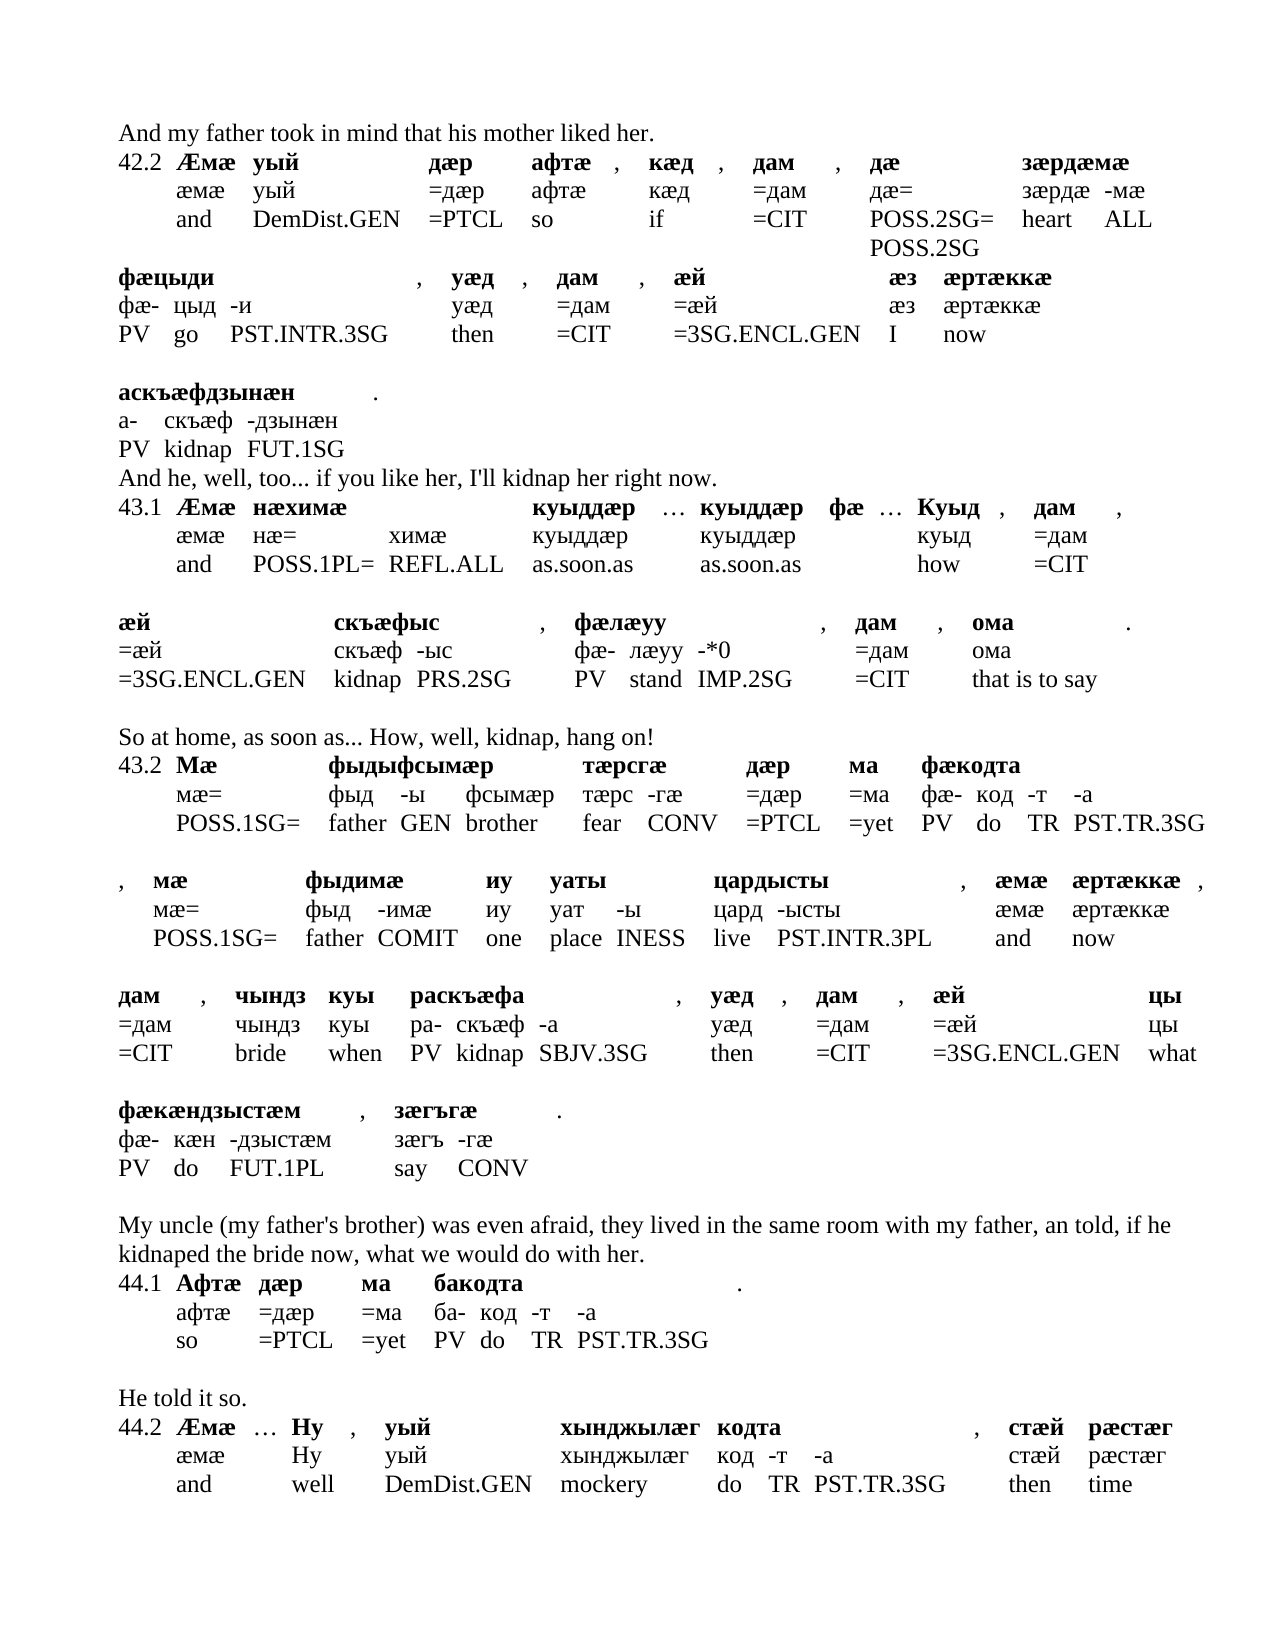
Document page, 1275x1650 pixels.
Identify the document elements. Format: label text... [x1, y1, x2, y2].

text тæрсгæ [582, 751, 732, 779]
text and [176, 1469, 225, 1498]
text фæ [829, 492, 864, 521]
text brother [465, 808, 554, 837]
text REFL.ALL [388, 549, 504, 578]
text 43.1 [118, 492, 162, 521]
text æртæккæ [943, 262, 1055, 291]
text раскъæфа [410, 981, 662, 1009]
text DemDist.GEN [384, 1469, 532, 1498]
text афтæ [176, 1297, 231, 1326]
text фыдыфсымæр [328, 751, 568, 779]
text now [943, 319, 1041, 348]
text … [253, 1412, 278, 1441]
text дам [816, 981, 884, 1009]
text ра- [410, 1009, 442, 1038]
text нæхимæ [253, 492, 518, 521]
text if [648, 204, 690, 233]
text нæ= [253, 521, 374, 549]
text do [173, 1153, 216, 1182]
text =дам [118, 1009, 173, 1038]
text дæр [258, 1268, 347, 1297]
text , [676, 981, 697, 1009]
text =yet [361, 1326, 406, 1354]
text æртæккæ [1072, 866, 1183, 894]
text do [976, 808, 1014, 837]
text цы [1148, 981, 1211, 1009]
text дæ= [869, 176, 994, 204]
text , [835, 147, 856, 176]
text go [173, 319, 216, 348]
text =æй [118, 636, 306, 664]
text Афтæ [176, 1268, 244, 1297]
text =дам [816, 1009, 870, 1038]
text , [820, 607, 841, 636]
text And my father took in mind that his mother liked her. [118, 118, 1249, 147]
text скъæф [333, 636, 403, 664]
text FUT.1SG [247, 434, 345, 463]
text =3SG.ENCL.GEN [118, 664, 306, 693]
text =дам [855, 636, 909, 664]
text =CIT [1034, 549, 1088, 578]
text дæр [428, 147, 517, 176]
text зæгъ [394, 1124, 444, 1153]
text GEN [400, 808, 452, 837]
text фыдимæ [305, 866, 472, 894]
text куыд [917, 521, 971, 549]
text PST.TR.3SG [1073, 808, 1205, 837]
text кæд [648, 176, 690, 204]
text , [937, 607, 958, 636]
text I [889, 319, 915, 348]
text фæкæндзыстæм [118, 1096, 346, 1124]
text лæуу [629, 636, 683, 664]
text кодта [717, 1412, 960, 1441]
text as.soon.as [700, 549, 801, 578]
text фæцыди [118, 262, 402, 291]
text Æмæ [176, 147, 239, 176]
text -а [1073, 779, 1205, 808]
text PST.INTR.3PL [777, 923, 932, 952]
text стæй [1008, 1412, 1074, 1441]
text ALL [1104, 204, 1153, 233]
text and [995, 923, 1044, 952]
text цардысты [713, 866, 946, 894]
text дам [118, 981, 186, 1009]
text do [480, 1326, 517, 1354]
text SBJV.3SG [539, 1038, 648, 1067]
text time [1088, 1469, 1166, 1498]
text PV [921, 808, 962, 837]
text fear [582, 808, 633, 837]
text and [176, 549, 225, 578]
text -и [230, 291, 388, 319]
text kidnap [456, 1038, 525, 1067]
text зæрдæ [1022, 176, 1090, 204]
text PV [574, 664, 616, 693]
text heart [1022, 204, 1090, 233]
text фæ- [118, 291, 159, 319]
text афтæ [531, 147, 600, 176]
text POSS.2SG [869, 233, 1008, 262]
text POSS.1SG= [153, 923, 278, 952]
text æмæ [176, 1441, 225, 1469]
text рæстæг [1088, 1441, 1166, 1469]
text mockery [560, 1469, 689, 1498]
text 44.1 [118, 1268, 162, 1297]
text куыддæр [700, 492, 815, 521]
text 42.2 [118, 147, 162, 176]
text дам [556, 262, 625, 291]
text куы [328, 981, 396, 1009]
text æмæ [995, 866, 1058, 894]
text куы [328, 1009, 382, 1038]
text афтæ [531, 176, 586, 204]
text =3SG.ENCL.GEN [673, 319, 861, 348]
text дæ [869, 147, 1008, 176]
text уый [384, 1412, 546, 1441]
text place [549, 923, 602, 952]
text =ма [849, 779, 893, 808]
text ма [849, 751, 907, 779]
text . [372, 377, 393, 406]
text CONV [647, 808, 718, 837]
text æй [673, 262, 875, 291]
text уæд [451, 262, 508, 291]
text хынджылæг [560, 1412, 703, 1441]
text , [1197, 866, 1218, 894]
text PST.TR.3SG [577, 1326, 709, 1354]
text =æй [933, 1009, 1121, 1038]
text and [176, 204, 225, 233]
text Ну [291, 1412, 336, 1441]
text , [960, 866, 981, 894]
text фыд [305, 894, 364, 923]
text куыддæр [532, 492, 647, 521]
text код [717, 1441, 754, 1469]
text фæ- [574, 636, 616, 664]
text =PTCL [258, 1326, 334, 1354]
text код [480, 1297, 517, 1326]
text =дам [1034, 521, 1088, 549]
text -мæ [1104, 176, 1153, 204]
text иу [486, 866, 536, 894]
text Мæ [176, 751, 314, 779]
text … [661, 492, 686, 521]
text -ысты [777, 894, 932, 923]
text =CIT [816, 1038, 870, 1067]
text ма [361, 1268, 420, 1297]
text Куыд [917, 492, 985, 521]
text POSS.2SG= [869, 204, 994, 233]
text =PTCL [428, 204, 503, 233]
text -дзыстæм [229, 1124, 332, 1153]
text , [350, 1412, 371, 1441]
text PST.TR.3SG [814, 1469, 946, 1498]
text æмæ [176, 176, 225, 204]
text -ы [400, 779, 452, 808]
text æртæккæ [943, 291, 1041, 319]
text уый [253, 147, 414, 176]
text , [416, 262, 437, 291]
text фæлæуу [574, 607, 806, 636]
text =дам [556, 291, 611, 319]
text what [1148, 1038, 1197, 1067]
text -а [814, 1441, 946, 1469]
text as.soon.as [532, 549, 633, 578]
text , [898, 981, 919, 1009]
text POSS.1SG= [176, 808, 300, 837]
text дæр [746, 751, 835, 779]
text уæд [710, 1009, 753, 1038]
text Æмæ [176, 492, 239, 521]
text Æмæ [176, 1412, 239, 1441]
text -*0 [697, 636, 793, 664]
text stand [629, 664, 683, 693]
text . [556, 1096, 577, 1124]
text фсымæр [465, 779, 554, 808]
text æмæ [995, 894, 1044, 923]
text -а [539, 1009, 648, 1038]
text that is to say [972, 664, 1098, 693]
text say [394, 1153, 444, 1182]
text цы [1148, 1009, 1197, 1038]
text IMP.2SG [697, 664, 793, 693]
text тæрс [582, 779, 633, 808]
text уæд [451, 291, 494, 319]
text =дæр [746, 779, 821, 808]
text So at home, as soon as... How, well, kidnap, hang on! [118, 722, 1249, 751]
text -ы [616, 894, 686, 923]
text стæй [1008, 1441, 1061, 1469]
text 44.2 [118, 1412, 162, 1441]
text -т [531, 1297, 563, 1326]
text CONV [458, 1153, 529, 1182]
text live [713, 923, 763, 952]
text фæ- [921, 779, 962, 808]
text COMIT [377, 923, 458, 952]
text скъæф [456, 1009, 525, 1038]
text æмæ [176, 521, 225, 549]
text чындз [235, 1009, 301, 1038]
text PRS.2SG [416, 664, 512, 693]
text мæ= [176, 779, 300, 808]
text , [359, 1096, 380, 1124]
text æз [889, 291, 915, 319]
text My uncle (my father's brother) was even afraid, they lived in the same room with my father, an told, if he kidnaped the bride now, what we would do with her. [118, 1211, 1249, 1268]
text скъæф [164, 406, 233, 434]
text PV [118, 319, 159, 348]
text then [1008, 1469, 1061, 1498]
text then [451, 319, 494, 348]
text … [878, 492, 903, 521]
text фæ- [118, 1124, 159, 1153]
text рæстæг [1088, 1412, 1180, 1441]
text father [328, 808, 386, 837]
text PST.INTR.3SG [230, 319, 388, 348]
text =ма [361, 1297, 406, 1326]
text дам [753, 147, 821, 176]
text , [781, 981, 802, 1009]
text ба- [434, 1297, 466, 1326]
text æй [933, 981, 1134, 1009]
text -гæ [647, 779, 718, 808]
text PV [410, 1038, 442, 1067]
text куыддæр [532, 521, 633, 549]
text дам [1034, 492, 1102, 521]
text =CIT [556, 319, 611, 348]
text цард [713, 894, 763, 923]
text =дæр [258, 1297, 334, 1326]
text куыддæр [700, 521, 801, 549]
text when [328, 1038, 382, 1067]
text PV [118, 434, 150, 463]
text =CIT [855, 664, 909, 693]
text уый [384, 1441, 532, 1469]
text . [736, 1268, 757, 1297]
text дам [855, 607, 923, 636]
text бакодта [434, 1268, 723, 1297]
text so [531, 204, 586, 233]
text PV [118, 1153, 159, 1182]
text , [973, 1412, 994, 1441]
text зæрдæмæ [1022, 147, 1167, 176]
text -имæ [377, 894, 458, 923]
text , [200, 981, 221, 1009]
text -а [577, 1297, 709, 1326]
text 43.2 [118, 751, 162, 779]
text PV [434, 1326, 466, 1354]
text TR [531, 1326, 563, 1354]
text DemDist.GEN [253, 204, 401, 233]
text INESS [616, 923, 686, 952]
text кæн [173, 1124, 216, 1153]
text а- [118, 406, 150, 434]
text -дзынæн [247, 406, 345, 434]
text скъæфыс [333, 607, 526, 636]
text =CIT [118, 1038, 173, 1067]
text , [638, 262, 659, 291]
text kidnap [164, 434, 233, 463]
text -т [768, 1441, 800, 1469]
text ома [972, 636, 1098, 664]
text =æй [673, 291, 861, 319]
text one [486, 923, 522, 952]
text фæкодта [921, 751, 1219, 779]
text And he, well, too... if you like her, I'll kidnap her right now. [118, 463, 1249, 492]
text æй [118, 607, 320, 636]
text аскъæфдзынæн [118, 377, 359, 406]
text уæд [710, 981, 767, 1009]
text , [718, 147, 739, 176]
text уат [549, 894, 602, 923]
text =3SG.ENCL.GEN [933, 1038, 1121, 1067]
text ома [972, 607, 1111, 636]
text Ну [291, 1441, 322, 1469]
text how [917, 549, 971, 578]
text =дæр [428, 176, 503, 204]
text so [176, 1326, 231, 1354]
text цыд [173, 291, 216, 319]
text TR [768, 1469, 800, 1498]
text bride [235, 1038, 301, 1067]
text , [614, 147, 635, 176]
text =PTCL [746, 808, 821, 837]
text =дам [753, 176, 807, 204]
text уаты [549, 866, 699, 894]
text , [522, 262, 543, 291]
text мæ= [153, 894, 278, 923]
text код [976, 779, 1014, 808]
text TR [1027, 808, 1059, 837]
text -т [1027, 779, 1059, 808]
text , [118, 866, 139, 894]
text POSS.1PL= [253, 549, 374, 578]
text =yet [849, 808, 893, 837]
text then [710, 1038, 753, 1067]
text do [717, 1469, 754, 1498]
text now [1072, 923, 1169, 952]
text He told it so. [118, 1383, 1249, 1412]
text father [305, 923, 364, 952]
text kidnap [333, 664, 403, 693]
text . [1125, 607, 1146, 636]
text химæ [388, 521, 504, 549]
text , [539, 607, 560, 636]
text иу [486, 894, 522, 923]
text -гæ [458, 1124, 529, 1153]
text чындз [235, 981, 314, 1009]
text , [1116, 492, 1137, 521]
text æз [889, 262, 929, 291]
text well [291, 1469, 336, 1498]
text æртæккæ [1072, 894, 1169, 923]
text =CIT [753, 204, 807, 233]
text мæ [153, 866, 291, 894]
text уый [253, 176, 401, 204]
text фыд [328, 779, 386, 808]
text FUT.1PL [229, 1153, 332, 1182]
text хынджылæг [560, 1441, 689, 1469]
text кæд [648, 147, 704, 176]
text , [999, 492, 1020, 521]
text -ыс [416, 636, 512, 664]
text зæгъгæ [394, 1096, 542, 1124]
